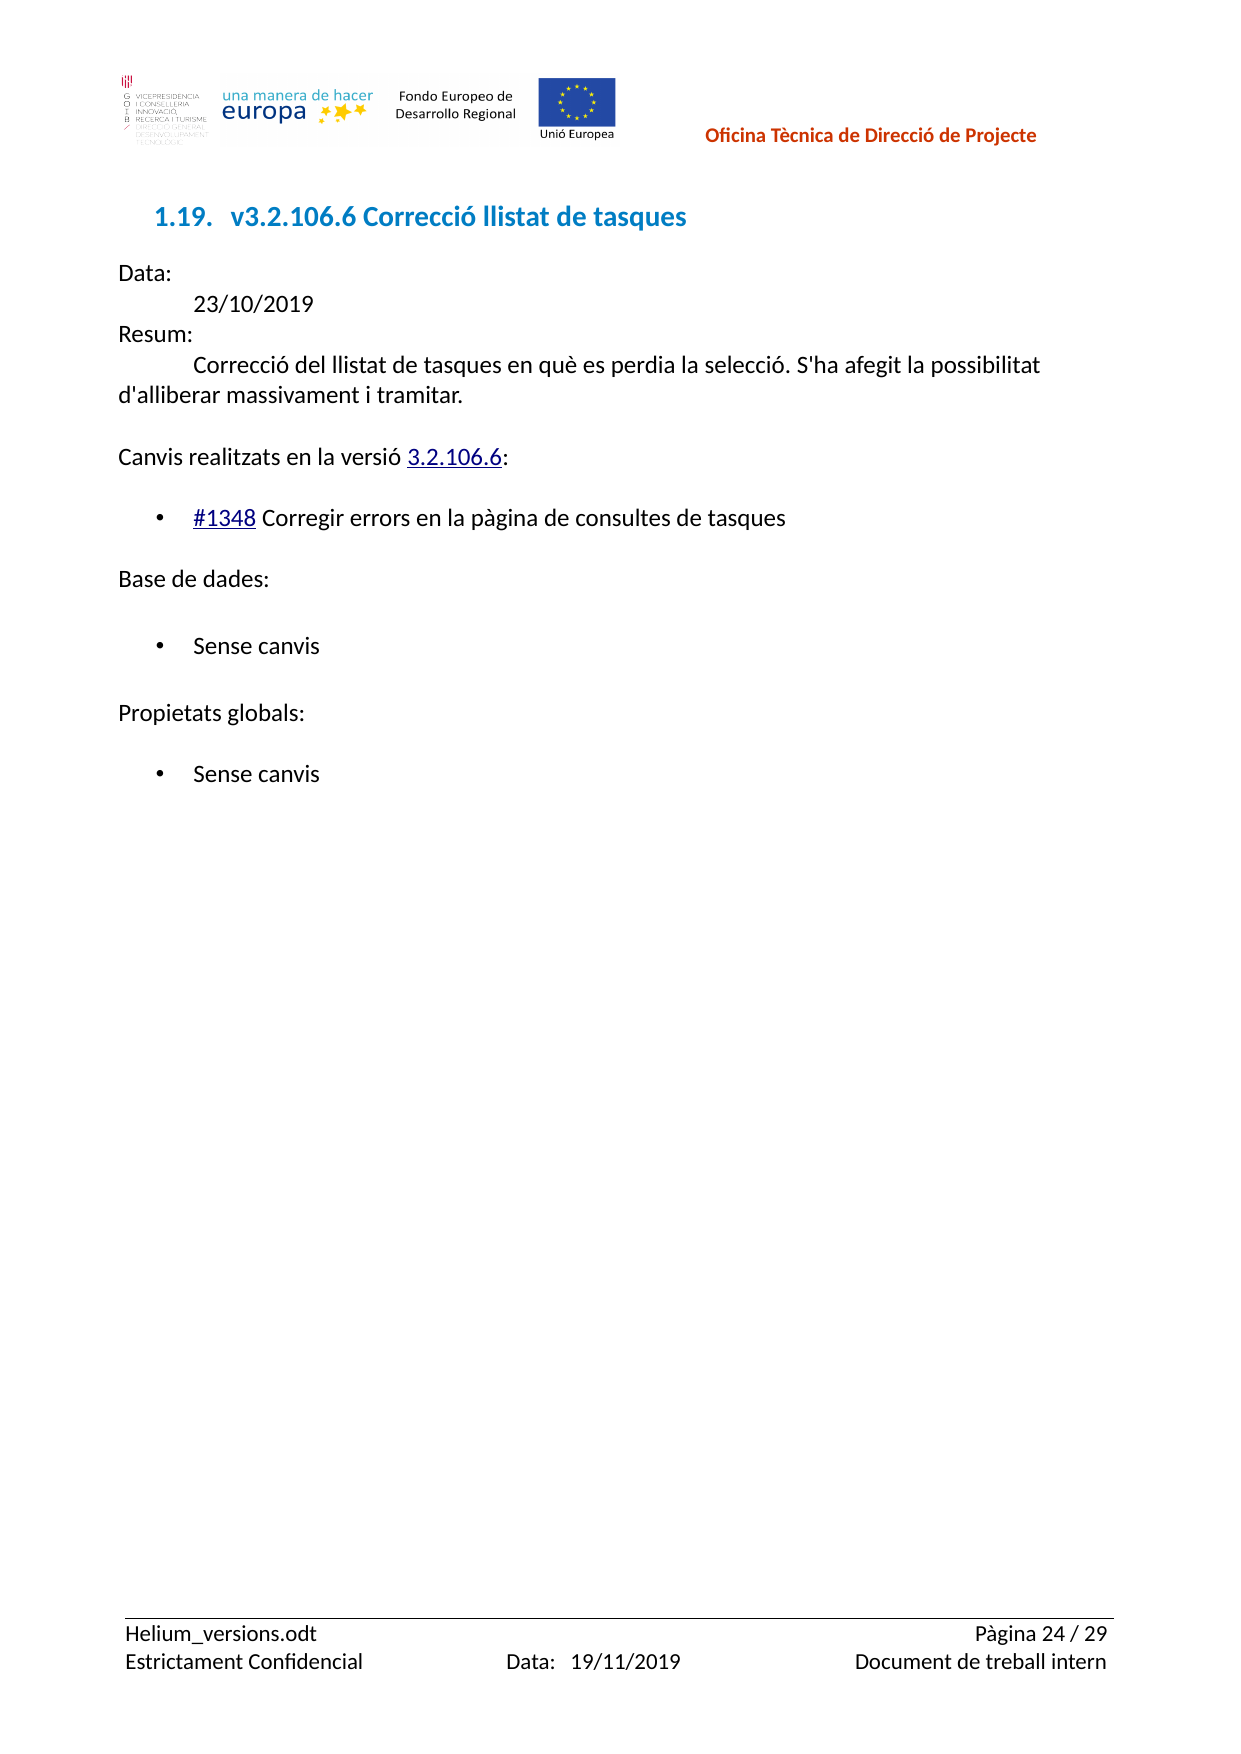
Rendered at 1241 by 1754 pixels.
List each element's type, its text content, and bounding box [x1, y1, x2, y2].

text Canvis realitzats en la versió 3.2.106.6: [118, 441, 1122, 471]
list Sense canvis [156, 630, 1122, 660]
text 23/10/2019 [118, 288, 1122, 319]
picture [118, 73, 213, 147]
picture [219, 73, 621, 147]
text Correcció del llistat de tasques en què es perdia la selecció. S'ha afegit la possibilitat d'alliberar massivament i tramitar. [118, 349, 1122, 410]
list #1348 Corregir errors en la pàgina de consultes de tasques [156, 502, 1122, 532]
text Resum: [118, 319, 1122, 349]
text Propietats globals: [118, 697, 1122, 727]
text Data: [118, 258, 1122, 288]
list Sense canvis [156, 758, 1122, 788]
text Base de dades: [118, 563, 1122, 593]
subtitle v3.2.106.6 Correcció llistat de tasques [153, 198, 1122, 234]
